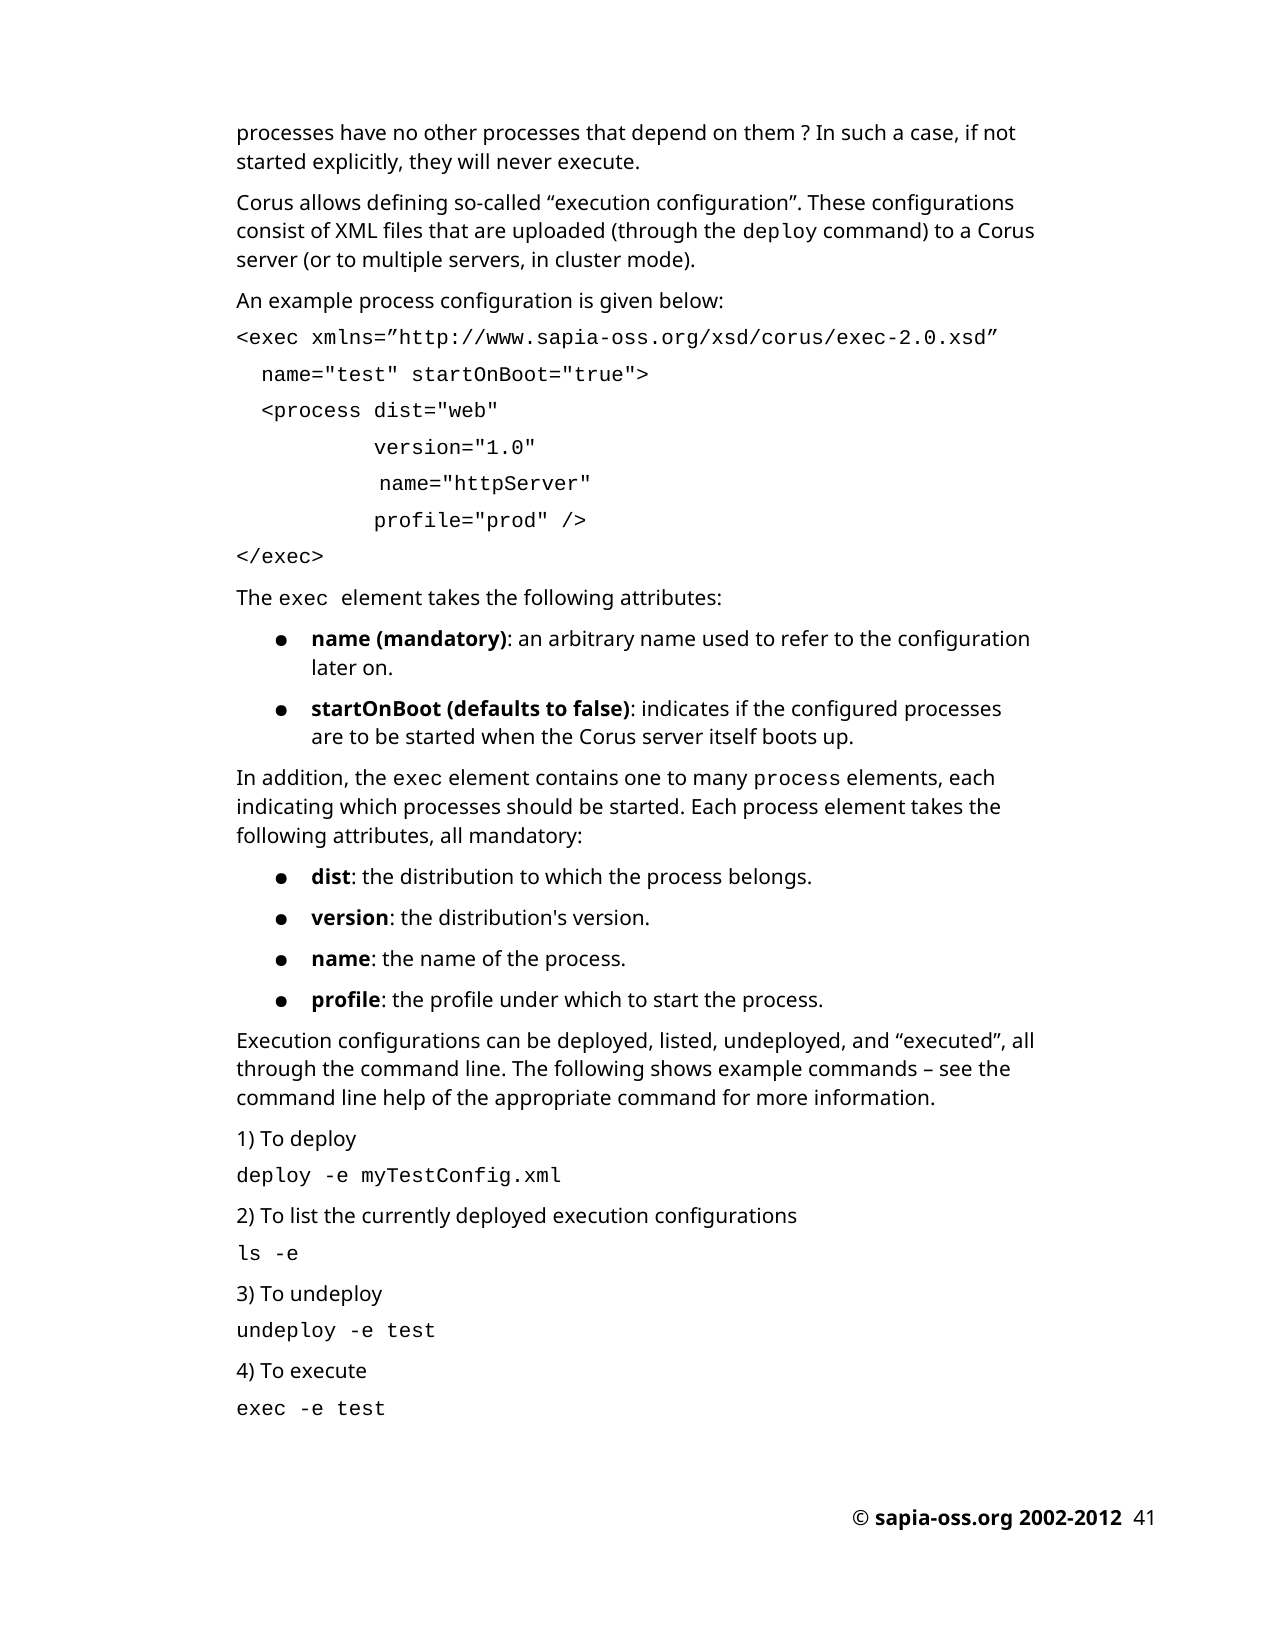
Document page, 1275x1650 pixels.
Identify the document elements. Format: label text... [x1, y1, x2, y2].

text version="1.0" [236, 437, 1039, 461]
list startOnBoot (defaults to false): indicates if the configured processes are to be started when the Corus server itself boots up. [274, 693, 1039, 751]
list name: the name of the process. [274, 944, 1039, 972]
text processes have no other processes that depend on them ? In such a case, if not started explicitly, they will never execute. [236, 118, 1039, 175]
text An example process configuration is given below: [236, 286, 1039, 315]
text <process dist="web" [236, 400, 1039, 424]
list version: the distribution's version. [274, 903, 1039, 931]
text 1) To deploy [236, 1124, 1039, 1152]
text profile="prod" /> [236, 509, 1039, 533]
text ls -e [236, 1242, 1039, 1266]
text name="httpServer" [236, 473, 1039, 497]
text <exec xmlns=”http://www.sapia-oss.org/xsd/corus/exec-2.0.xsd” [236, 327, 1039, 351]
text exec -e test [236, 1397, 1039, 1421]
text Corus allows defining so-called “execution configuration”. These configurations consist of XML files that are uploaded (through the deploy command) to a Corus server (or to multiple servers, in cluster mode). [236, 188, 1039, 274]
text deploy -e myTestConfig.xml [236, 1165, 1039, 1189]
text name="test" startOnBoot="true"> [236, 364, 1039, 388]
text Execution configurations can be deployed, listed, undeployed, and “executed”, all through the command line. The following shows example commands – see the command line help of the appropriate command for more information. [236, 1026, 1039, 1111]
text 4) To execute [236, 1356, 1039, 1385]
list dist: the distribution to which the process belongs. [274, 862, 1039, 890]
text undeploy -e test [236, 1320, 1039, 1344]
list profile: the profile under which to start the process. [274, 985, 1039, 1013]
list name (mandatory): an arbitrary name used to refer to the configuration later on. [274, 624, 1039, 681]
text </exec> [236, 546, 1039, 570]
text The exec element takes the following attributes: [236, 582, 1039, 611]
text 3) To undeploy [236, 1279, 1039, 1307]
text 2) To list the currently deployed execution configurations [236, 1201, 1039, 1230]
text In addition, the exec element contains one to many process elements, each indicating which processes should be started. Each process element takes the following attributes, all mandatory: [236, 763, 1039, 849]
